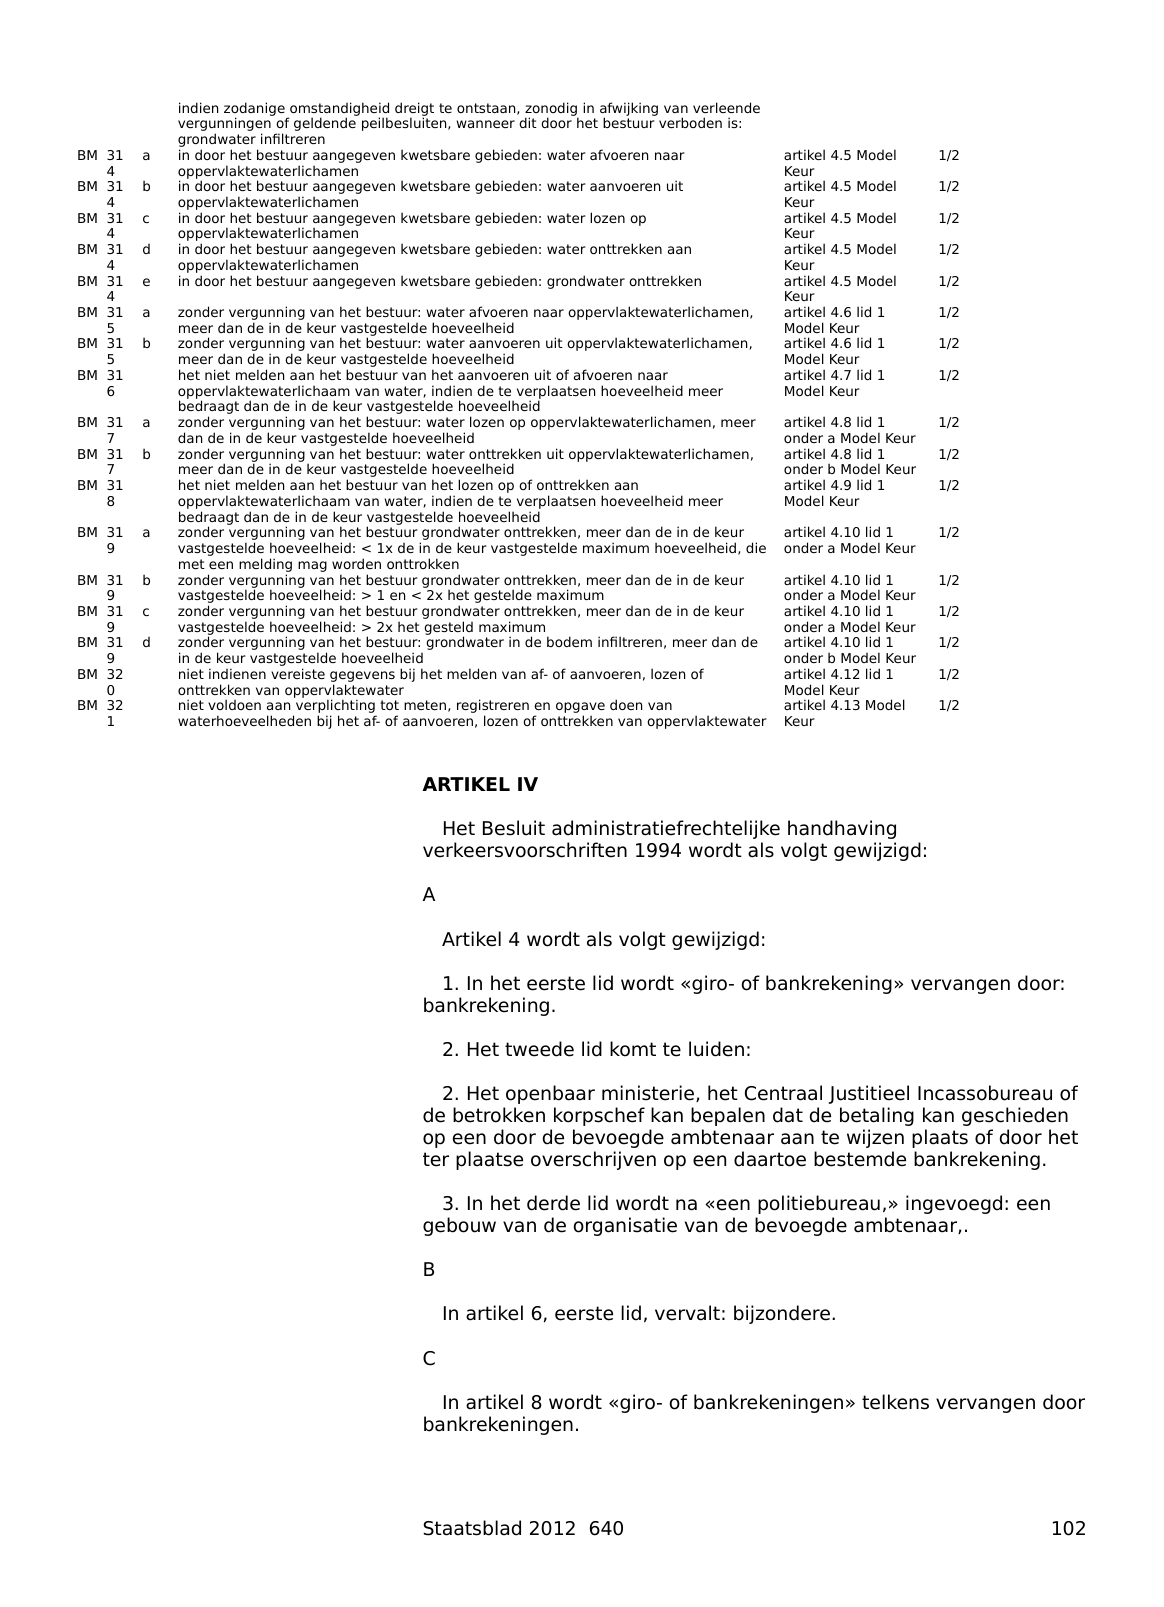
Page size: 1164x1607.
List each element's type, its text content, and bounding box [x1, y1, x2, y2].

text B [422, 1259, 1087, 1281]
text C [422, 1347, 1087, 1369]
text 2. Het tweede lid komt te luiden: [422, 1039, 1087, 1061]
text 2. Het openbaar ministerie, het Centraal Justitieel Incassobureau of de betrokken korpschef kan bepalen dat de betaling kan geschieden op een door de bevoegde ambtenaar aan te wijzen plaats of door het ter plaatse overschrijven op een daartoe bestemde bankrekening. [422, 1083, 1087, 1171]
text 1. In het eerste lid wordt «giro- of bankrekening» vervangen door: bankrekening. [422, 973, 1087, 1017]
text In artikel 8 wordt «giro- of bankrekeningen» telkens vervangen door bankrekeningen. [422, 1392, 1087, 1436]
text In artikel 6, eerste lid, vervalt: bijzondere. [422, 1303, 1087, 1325]
text Artikel 4 wordt als volgt gewijzigd: [422, 928, 1087, 950]
subtitle ARTIKEL IV [422, 774, 1087, 796]
text A [422, 884, 1087, 906]
text Het Besluit administratiefrechtelijke handhaving verkeersvoorschriften 1994 wordt als volgt gewijzigd: [422, 818, 1087, 862]
text 3. In het derde lid wordt na «een politiebureau,» ingevoegd: een gebouw van de organisatie van de bevoegde ambtenaar,. [422, 1193, 1087, 1237]
